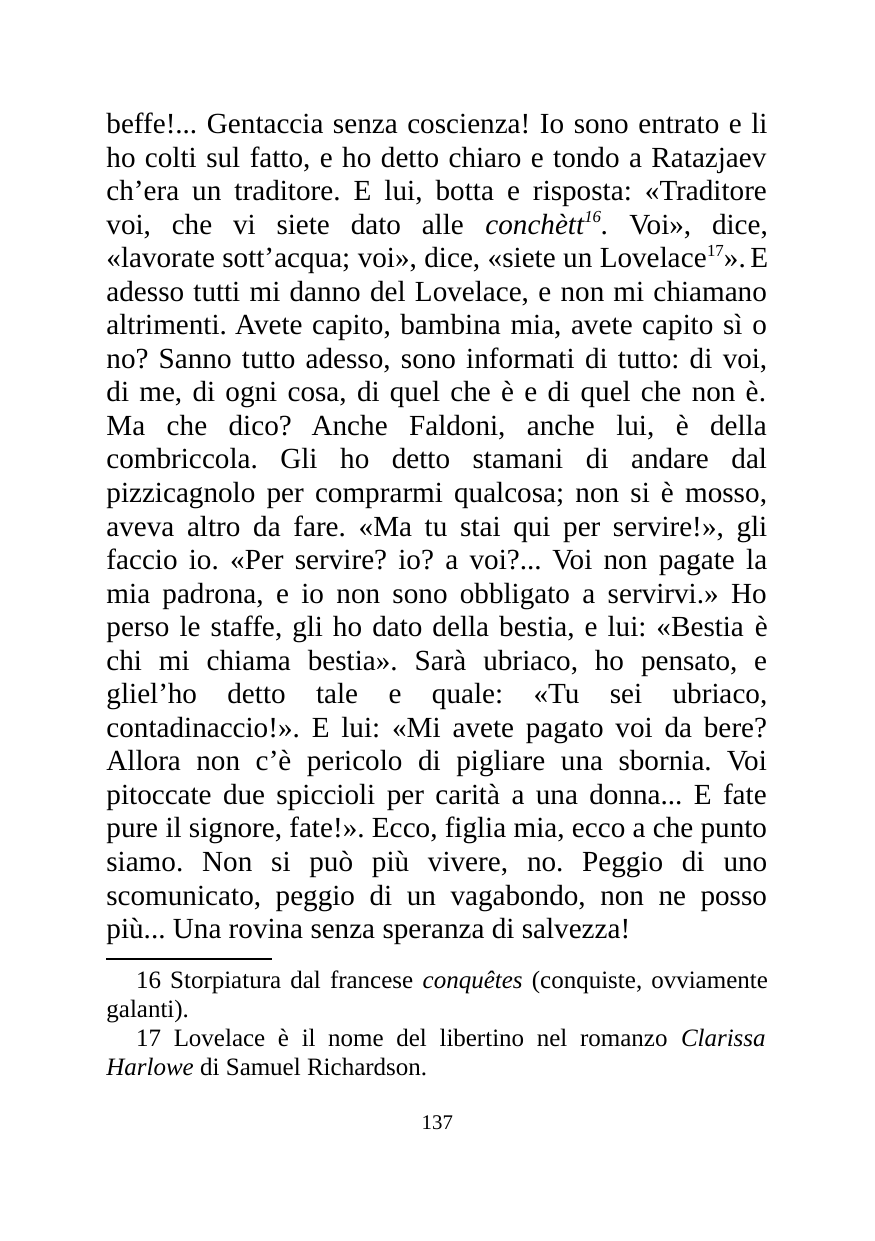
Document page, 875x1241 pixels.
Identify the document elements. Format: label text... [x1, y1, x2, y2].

text beffe!... Gentaccia senza coscienza! Io sono entrato e li ho colti sul fatto, e ho detto chiaro e tondo a Ratazjaev ch’era un traditore. E lui, botta e risposta: «Traditore voi, che vi siete dato alle conchètt. Voi», dice, «lavorate sott’acqua; voi», dice, «siete un Lovelace». E adesso tutti mi danno del Lovelace, e non mi chiamano altrimenti. Avete capito, bambina mia, avete capito sì o no? Sanno tutto adesso, sono informati di tutto: di voi, di me, di ogni cosa, di quel che è e di quel che non è. Ma che dico? Anche Faldoni, anche lui, è della combriccola. Gli ho detto stamani di andare dal pizzicagnolo per comprarmi qualcosa; non si è mosso, aveva altro da fare. «Ma tu stai qui per servire!», gli faccio io. «Per servire? io? a voi?... Voi non pagate la mia padrona, e io non sono obbligato a servirvi.» Ho perso le staffe, gli ho dato della bestia, e lui: «Bestia è chi mi chiama bestia». Sarà ubriaco, ho pensato, e gliel’ho detto tale e quale: «Tu sei ubriaco, contadinaccio!». E lui: «Mi avete pagato voi da bere? Allora non c’è pericolo di pigliare una sbornia. Voi pitoccate due spiccioli per carità a una donna... E fate pure il signore, fate!». Ecco, figlia mia, ecco a che punto siamo. Non si può più vivere, no. Peggio di uno scomunicato, peggio di un vagabondo, non ne posso più... Una rovina senza speranza di salvezza! [106, 106, 768, 945]
text Storpiatura dal francese conquêtes (conquiste, ovviamente galanti). [106, 965, 768, 1023]
text Lovelace è il nome del libertino nel romanzo Clarissa Harlowe di Samuel Richardson. [106, 1023, 768, 1080]
